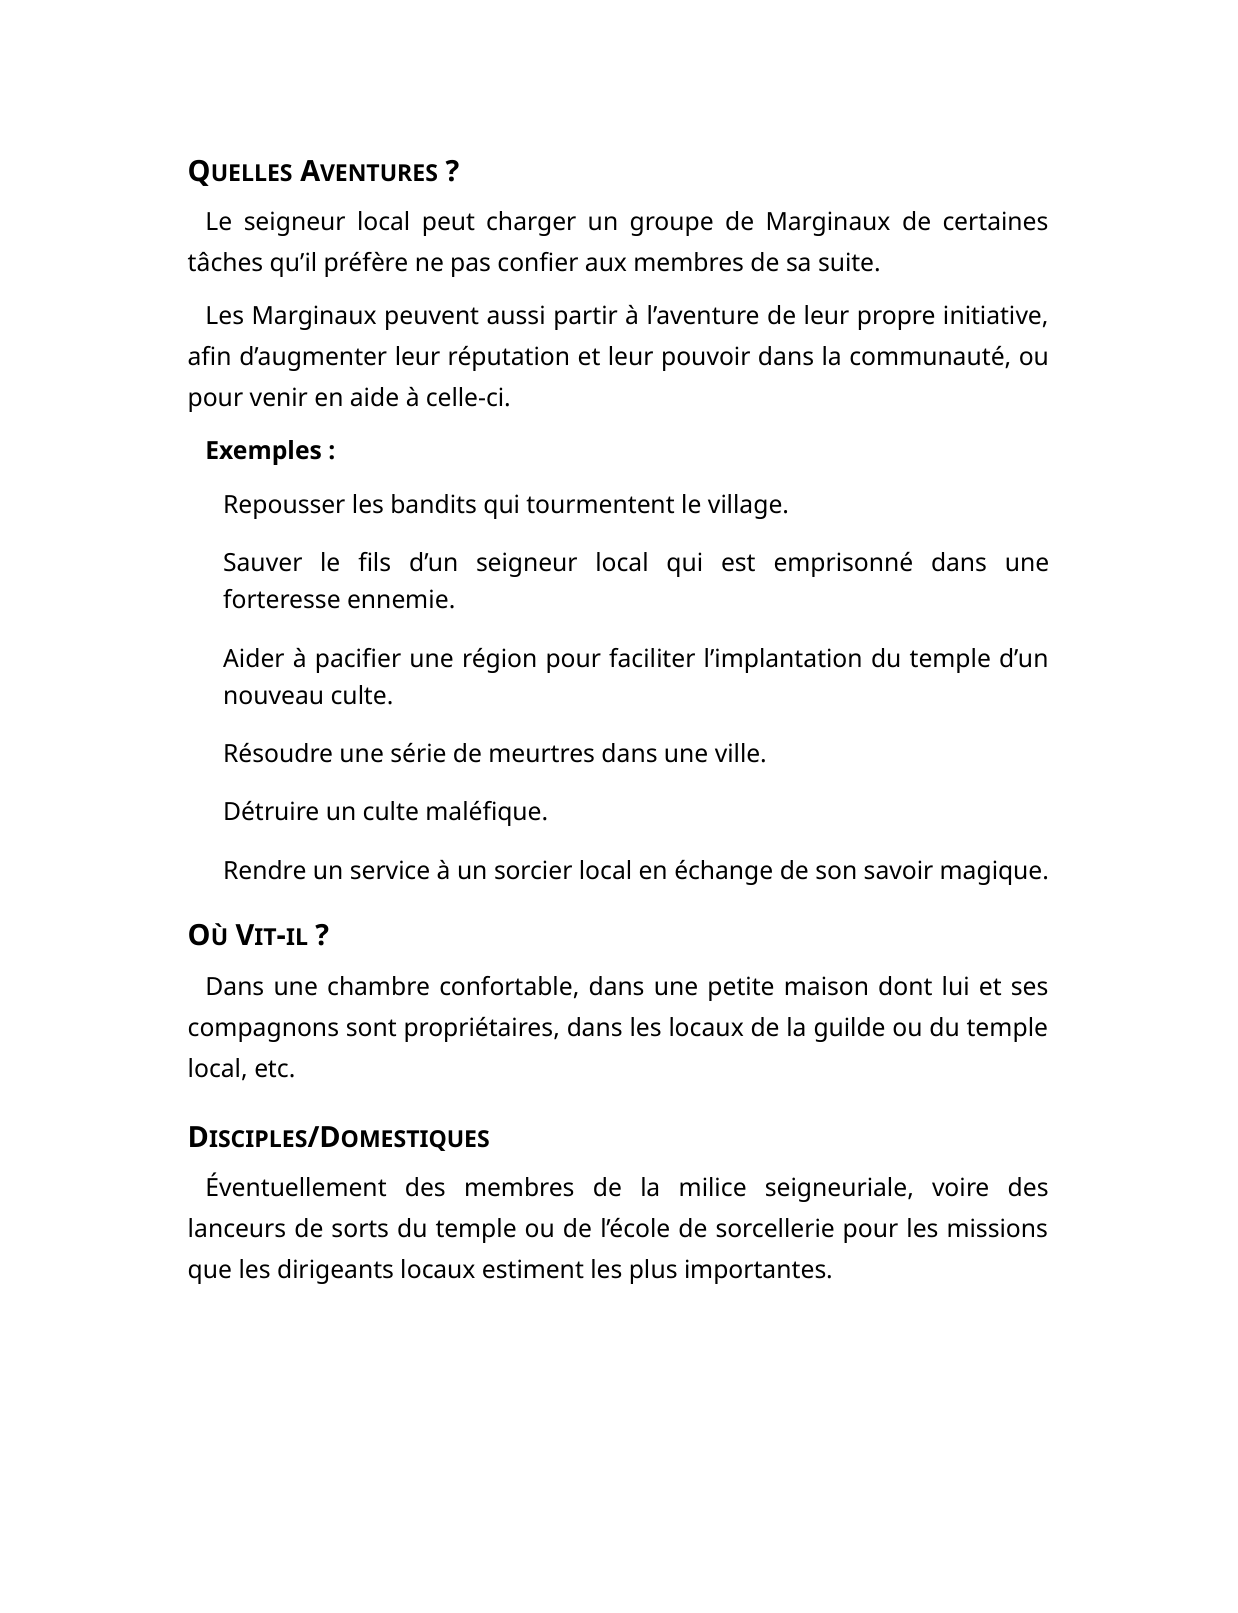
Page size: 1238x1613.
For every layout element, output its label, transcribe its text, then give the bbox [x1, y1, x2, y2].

text Exemples : [187, 433, 1050, 467]
text Le seigneur local peut charger un groupe de Marginaux de certaines tâches qu’il préfère ne pas confier aux membres de sa suite. [187, 204, 1050, 279]
text Les Marginaux peuvent aussi partir à l’aventure de leur propre initiative, afin d’augmenter leur réputation et leur pouvoir dans la communauté, ou pour venir en aide à celle-ci. [187, 298, 1050, 414]
list Résoudre une série de meurtres dans une ville. [223, 736, 1050, 770]
text Où Vit-il ? [187, 915, 1050, 954]
text Quelles Aventures ? [187, 150, 1050, 190]
list Repousser les bandits qui tourmentent le village. [223, 486, 1050, 520]
list Aider à pacifier une région pour faciliter l’implantation du temple d’un nouveau culte. [223, 640, 1050, 712]
text Disciples/Domestiques [187, 1116, 1050, 1156]
list Rendre un service à un sorcier local en échange de son savoir magique. [223, 852, 1050, 886]
list Sauver le fils d’un seigneur local qui est emprisonné dans une forteresse ennemie. [223, 544, 1050, 616]
text Dans une chambre confortable, dans une petite maison dont lui et ses compagnons sont propriétaires, dans les locaux de la guilde ou du temple local, etc. [187, 968, 1050, 1084]
list Détruire un culte maléfique. [223, 794, 1050, 828]
text Éventuellement des membres de la milice seigneuriale, voire des lanceurs de sorts du temple ou de l’école de sorcellerie pour les missions que les dirigeants locaux estiment les plus importantes. [187, 1170, 1050, 1286]
